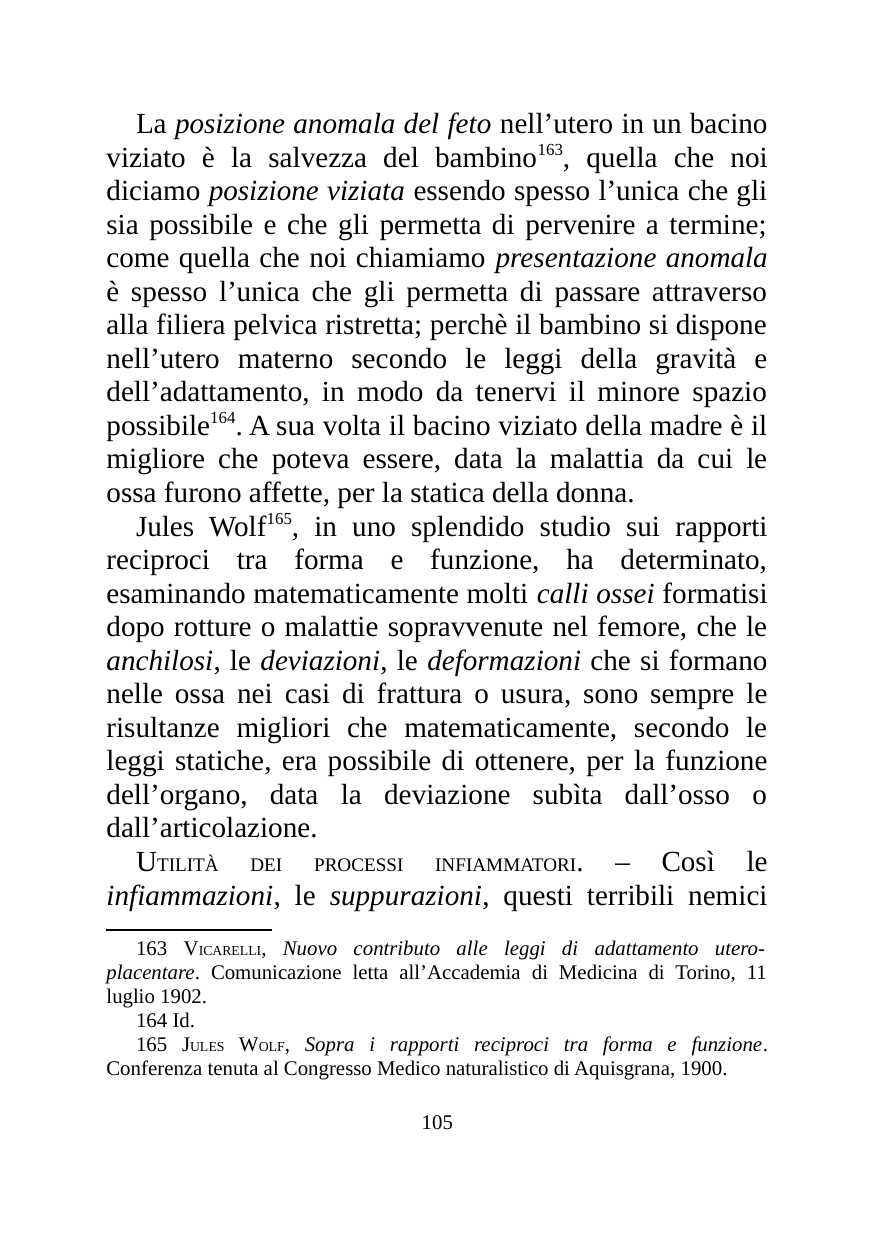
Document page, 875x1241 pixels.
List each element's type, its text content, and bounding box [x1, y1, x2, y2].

text La posizione anomala del feto nell’utero in un bacino viziato è la salvezza del bambino, quella che noi diciamo posizione viziata essendo spesso l’unica che gli sia possibile e che gli permetta di pervenire a termine; come quella che noi chiamiamo presentazione anomala è spesso l’unica che gli permetta di passare attraverso alla filiera pelvica ristretta; perchè il bambino si dispone nell’utero materno secondo le leggi della gravità e dell’adattamento, in modo da tenervi il minore spazio possibile. A sua volta il bacino viziato della madre è il migliore che poteva essere, data la malattia da cui le ossa furono affette, per la statica della donna. [106, 106, 768, 509]
text Jules Wolf, Sopra i rapporti reciproci tra forma e funzione. Conferenza tenuta al Congresso Medico naturalistico di Aquisgrana, 1900. [106, 1032, 768, 1080]
text Id. [106, 1008, 768, 1032]
text Utilità dei processi infiammatori. – Così le infiammazioni, le suppurazioni, questi terribili nemici [106, 844, 768, 911]
text Jules Wolf, in uno splendido studio sui rapporti reciproci tra forma e funzione, ha determinato, esaminando matematicamente molti calli ossei formatisi dopo rotture o malattie sopravvenute nel femore, che le anchilosi, le deviazioni, le deformazioni che si formano nelle ossa nei casi di frattura o usura, sono sempre le risultanze migliori che matematicamente, secondo le leggi statiche, era possibile di ottenere, per la funzione dell’organo, data la deviazione subìta dall’osso o dall’articolazione. [106, 509, 768, 844]
text Vicarelli, Nuovo contributo alle leggi di adattamento utero-placentare. Comunicazione letta all’Accademia di Medicina di Torino, 11 luglio 1902. [106, 936, 768, 1008]
